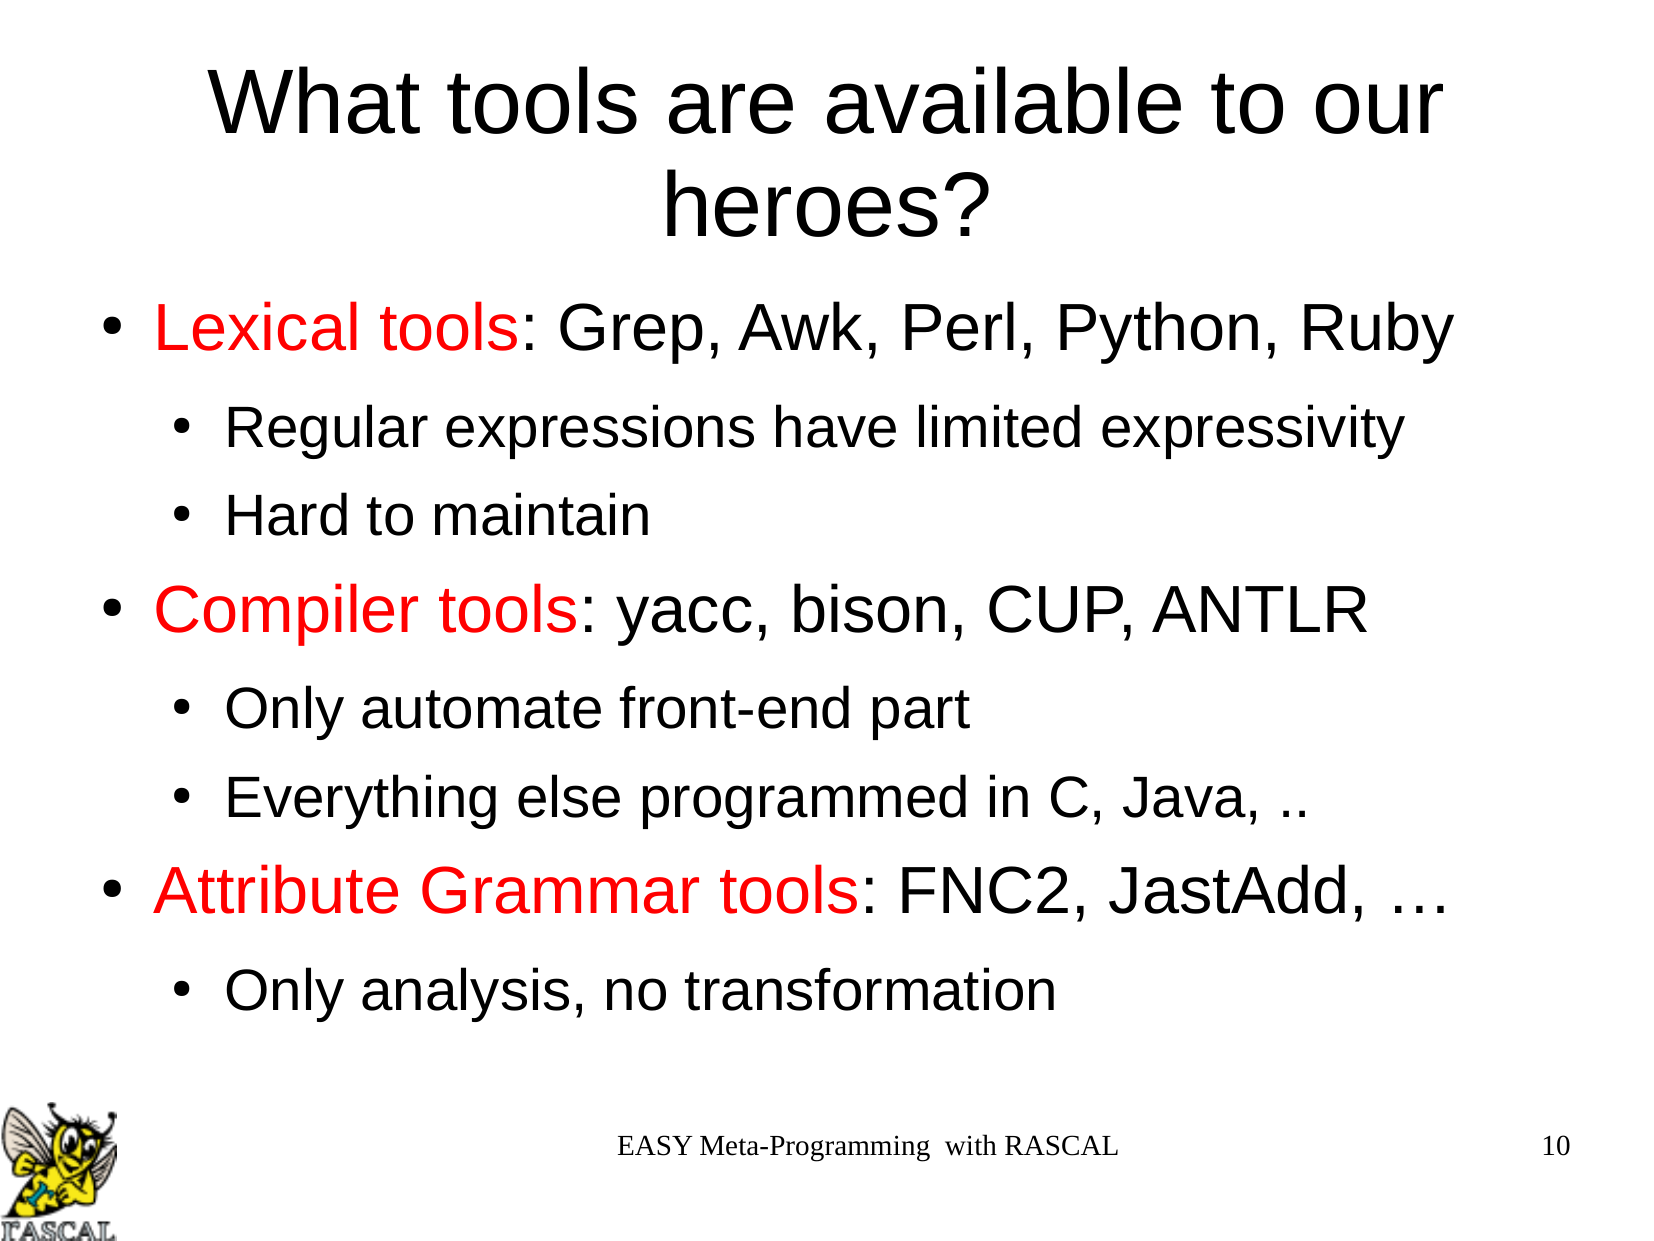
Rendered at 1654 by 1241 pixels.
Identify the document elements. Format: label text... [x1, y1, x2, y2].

list Lexical tools: Grep, Awk, Perl, Python, Ruby Regular expressions have limited expressivity Hard to maintain Compiler tools: yacc, bison, CUP, ANTLR Only automate front-end part Everything else programmed in C, Java, .. Attribute Grammar tools: FNC2, JastAdd, … Only analysis, no transformation [82, 290, 1571, 1109]
title What tools are available to our heroes? [82, 49, 1571, 257]
picture [0, 1102, 117, 1241]
